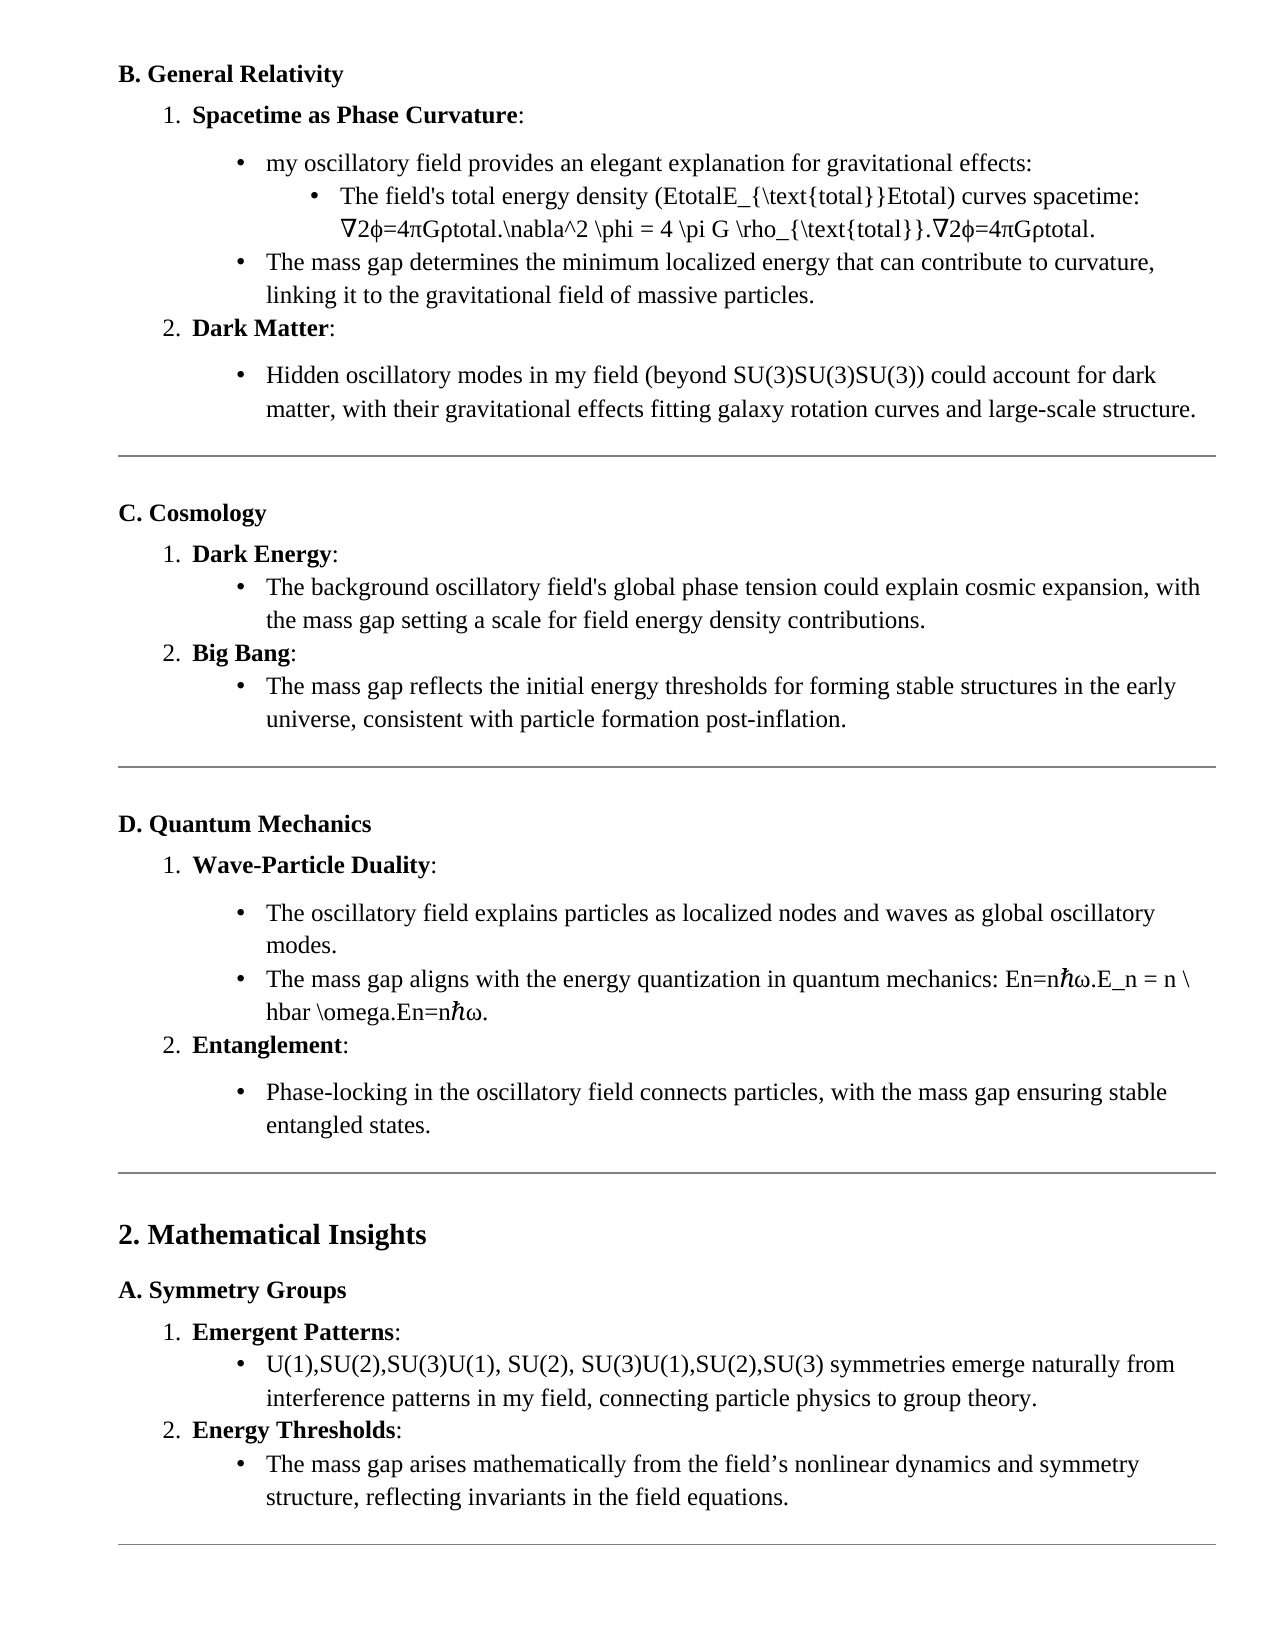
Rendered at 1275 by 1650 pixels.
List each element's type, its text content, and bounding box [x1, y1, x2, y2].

subtitle D. Quantum Mechanics [118, 809, 1216, 837]
list Energy Thresholds: [162, 1416, 1216, 1444]
list Phase-locking in the oscillatory field connects particles, with the mass gap ensuring stable entangled states. [236, 1077, 1216, 1139]
list The background oscillatory field's global phase tension could explain cosmic expansion, with the mass gap setting a scale for field energy density contributions. [236, 572, 1216, 634]
list Entanglement: [162, 1030, 1216, 1058]
list Spacetime as Phase Curvature: [162, 100, 1216, 129]
list The mass gap aligns with the energy quantization in quantum mechanics: En=nℏω.E_n = n \hbar \omega.En​=nℏω. [236, 964, 1216, 1025]
list The field's total energy density (EtotalE_{\text{total}}Etotal​) curves spacetime: ∇2ϕ=4πGρtotal.\nabla^2 \phi = 4 \pi G \rho_{\text{total}}.∇2ϕ=4πGρtotal​. [310, 181, 1216, 243]
list Dark Matter: [162, 313, 1216, 342]
list Dark Energy: [162, 539, 1216, 568]
subtitle C. Cosmology [118, 498, 1216, 527]
list Big Bang: [162, 638, 1216, 667]
list The mass gap arises mathematically from the field’s nonlinear dynamics and symmetry structure, reflecting invariants in the field equations. [236, 1449, 1216, 1510]
list Emergent Patterns: [162, 1317, 1216, 1345]
list The oscillatory field explains particles as localized nodes and waves as global oscillatory modes. [236, 898, 1216, 959]
subtitle 2. Mathematical Insights [118, 1217, 1216, 1250]
subtitle A. Symmetry Groups [118, 1275, 1216, 1304]
list Hidden oscillatory modes in my field (beyond SU(3)SU(3)SU(3)) could account for dark matter, with their gravitational effects fitting galaxy rotation curves and large-scale structure. [236, 361, 1216, 422]
list my oscillatory field provides an elegant explanation for gravitational effects: [236, 148, 1216, 177]
list The mass gap determines the minimum localized energy that can contribute to curvature, linking it to the gravitational field of massive particles. [236, 247, 1216, 309]
list Wave-Particle Duality: [162, 850, 1216, 879]
list U(1),SU(2),SU(3)U(1), SU(2), SU(3)U(1),SU(2),SU(3) symmetries emerge naturally from interference patterns in my field, connecting particle physics to group theory. [236, 1349, 1216, 1411]
subtitle B. General Relativity [118, 59, 1216, 88]
list The mass gap reflects the initial energy thresholds for forming stable structures in the early universe, consistent with particle formation post-inflation. [236, 671, 1216, 733]
